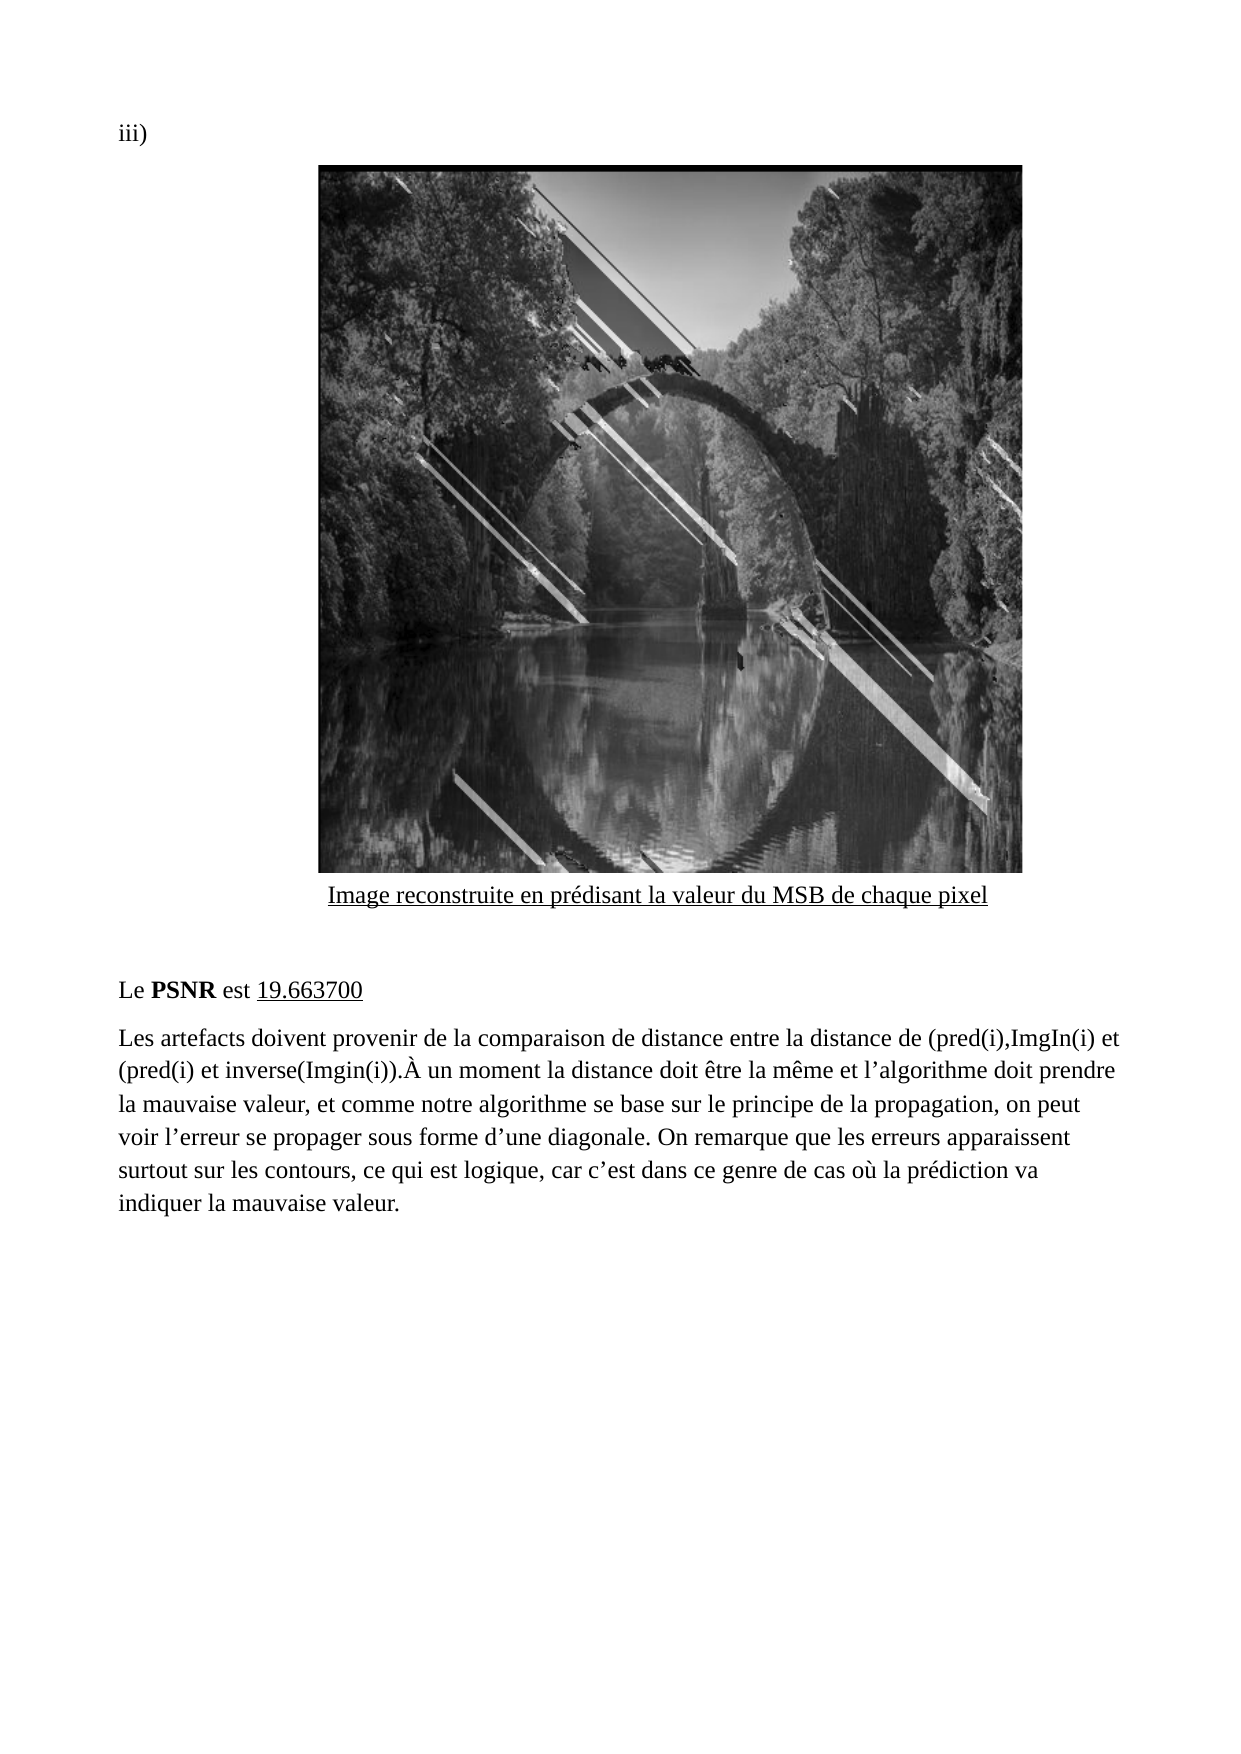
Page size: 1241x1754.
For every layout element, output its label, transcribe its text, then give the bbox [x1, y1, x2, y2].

text Image reconstruite en prédisant la valeur du MSB de chaque pixel [118, 880, 1122, 908]
text iii) [118, 118, 1122, 147]
text Les artefacts doivent provenir de la comparaison de distance entre la distance de (pred(i),ImgIn(i) et (pred(i) et inverse(Imgin(i)).À un moment la distance doit être la même et l’algorithme doit prendre la mauvaise valeur, et comme notre algorithme se base sur le principe de la propagation, on peut voir l’erreur se propager sous forme d’une diagonale. On remarque que les erreurs apparaissent surtout sur les contours, ce qui est logique, car c’est dans ce genre de cas où la prédiction va indiquer la mauvaise valeur. [118, 1023, 1122, 1216]
text Le PSNR est 19.663700 [118, 975, 1122, 1004]
